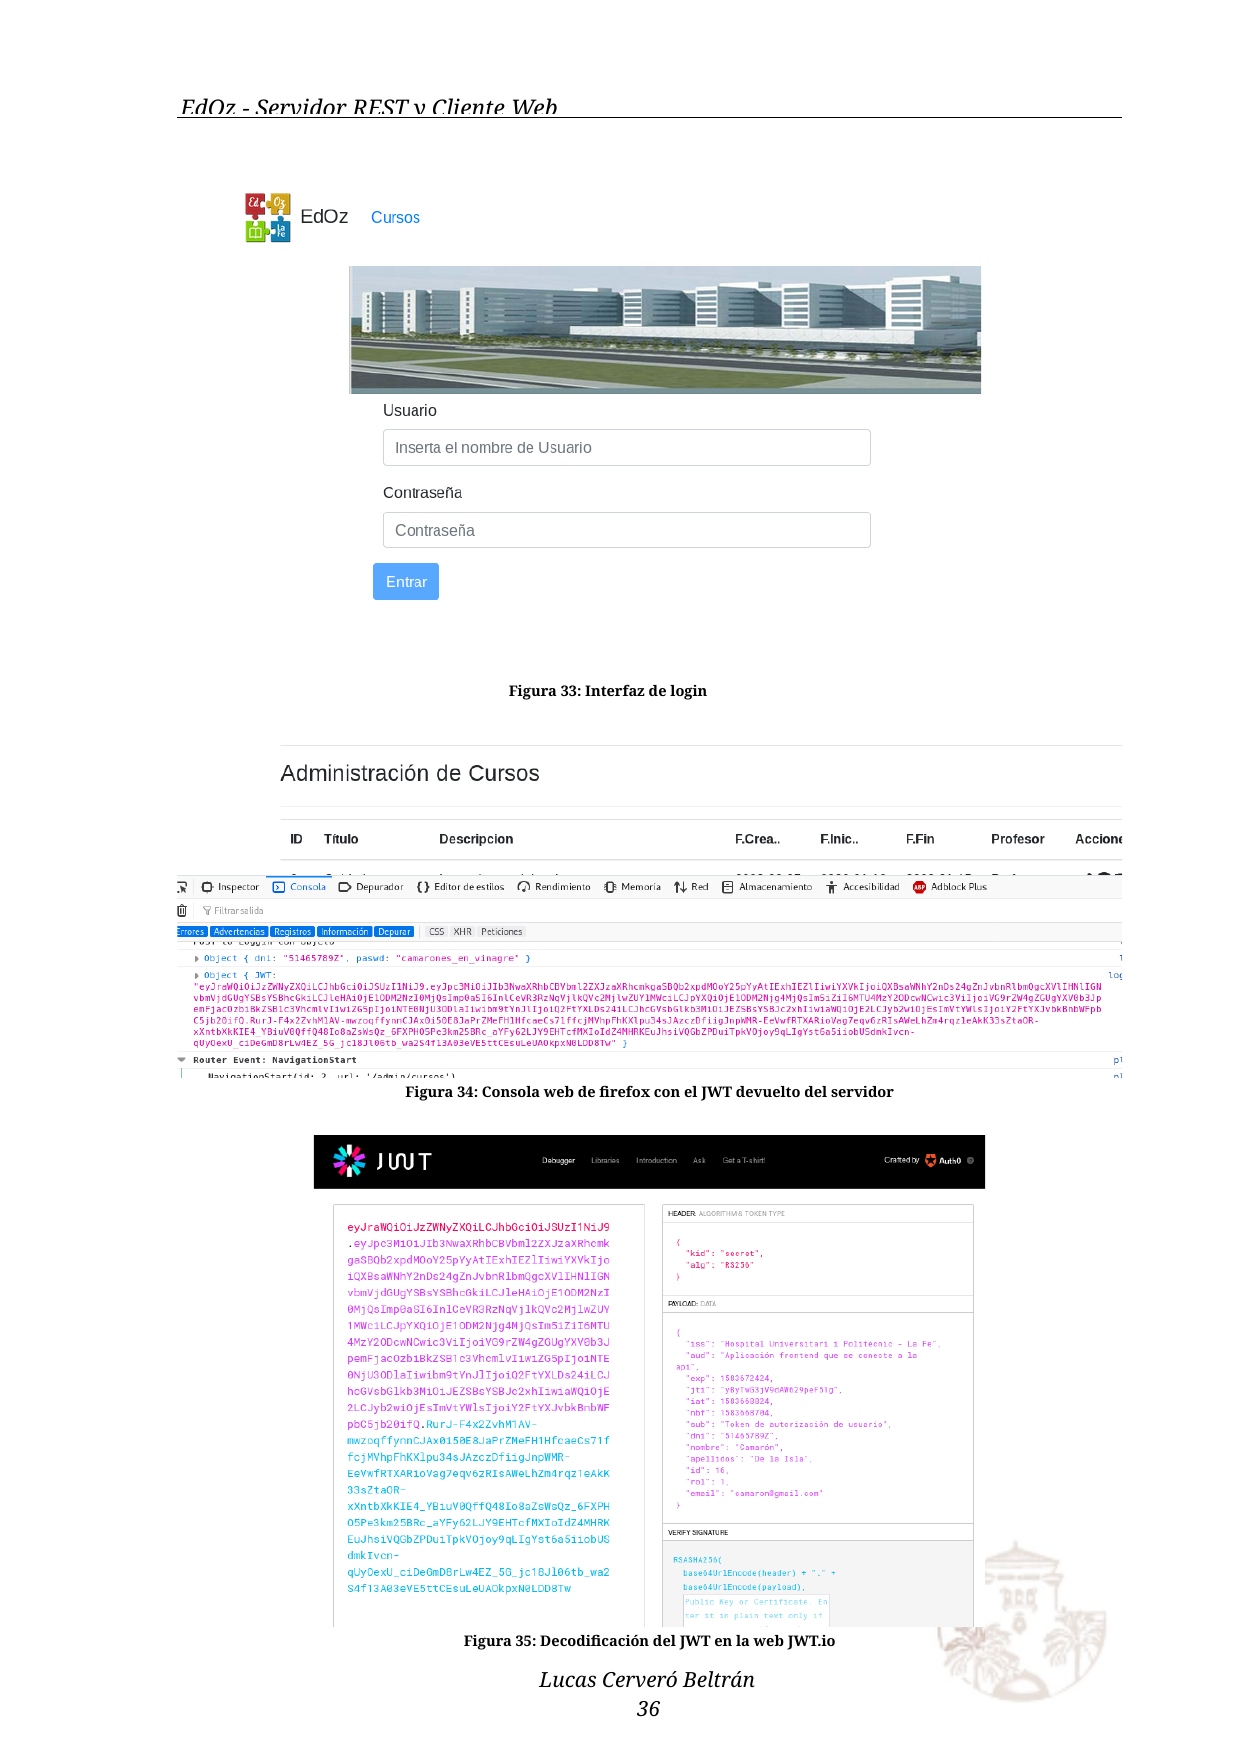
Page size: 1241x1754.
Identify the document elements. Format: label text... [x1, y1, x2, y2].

picture [234, 186, 982, 677]
picture [177, 735, 1123, 1078]
text Figura 35: Decodificación del JWT en la web JWT.io [314, 1627, 985, 1651]
text Figura 34: Consola web de firefox con el JWT devuelto del servidor [177, 1078, 1122, 1101]
picture [313, 1135, 986, 1627]
text Figura 33: Interfaz de login [234, 677, 981, 700]
